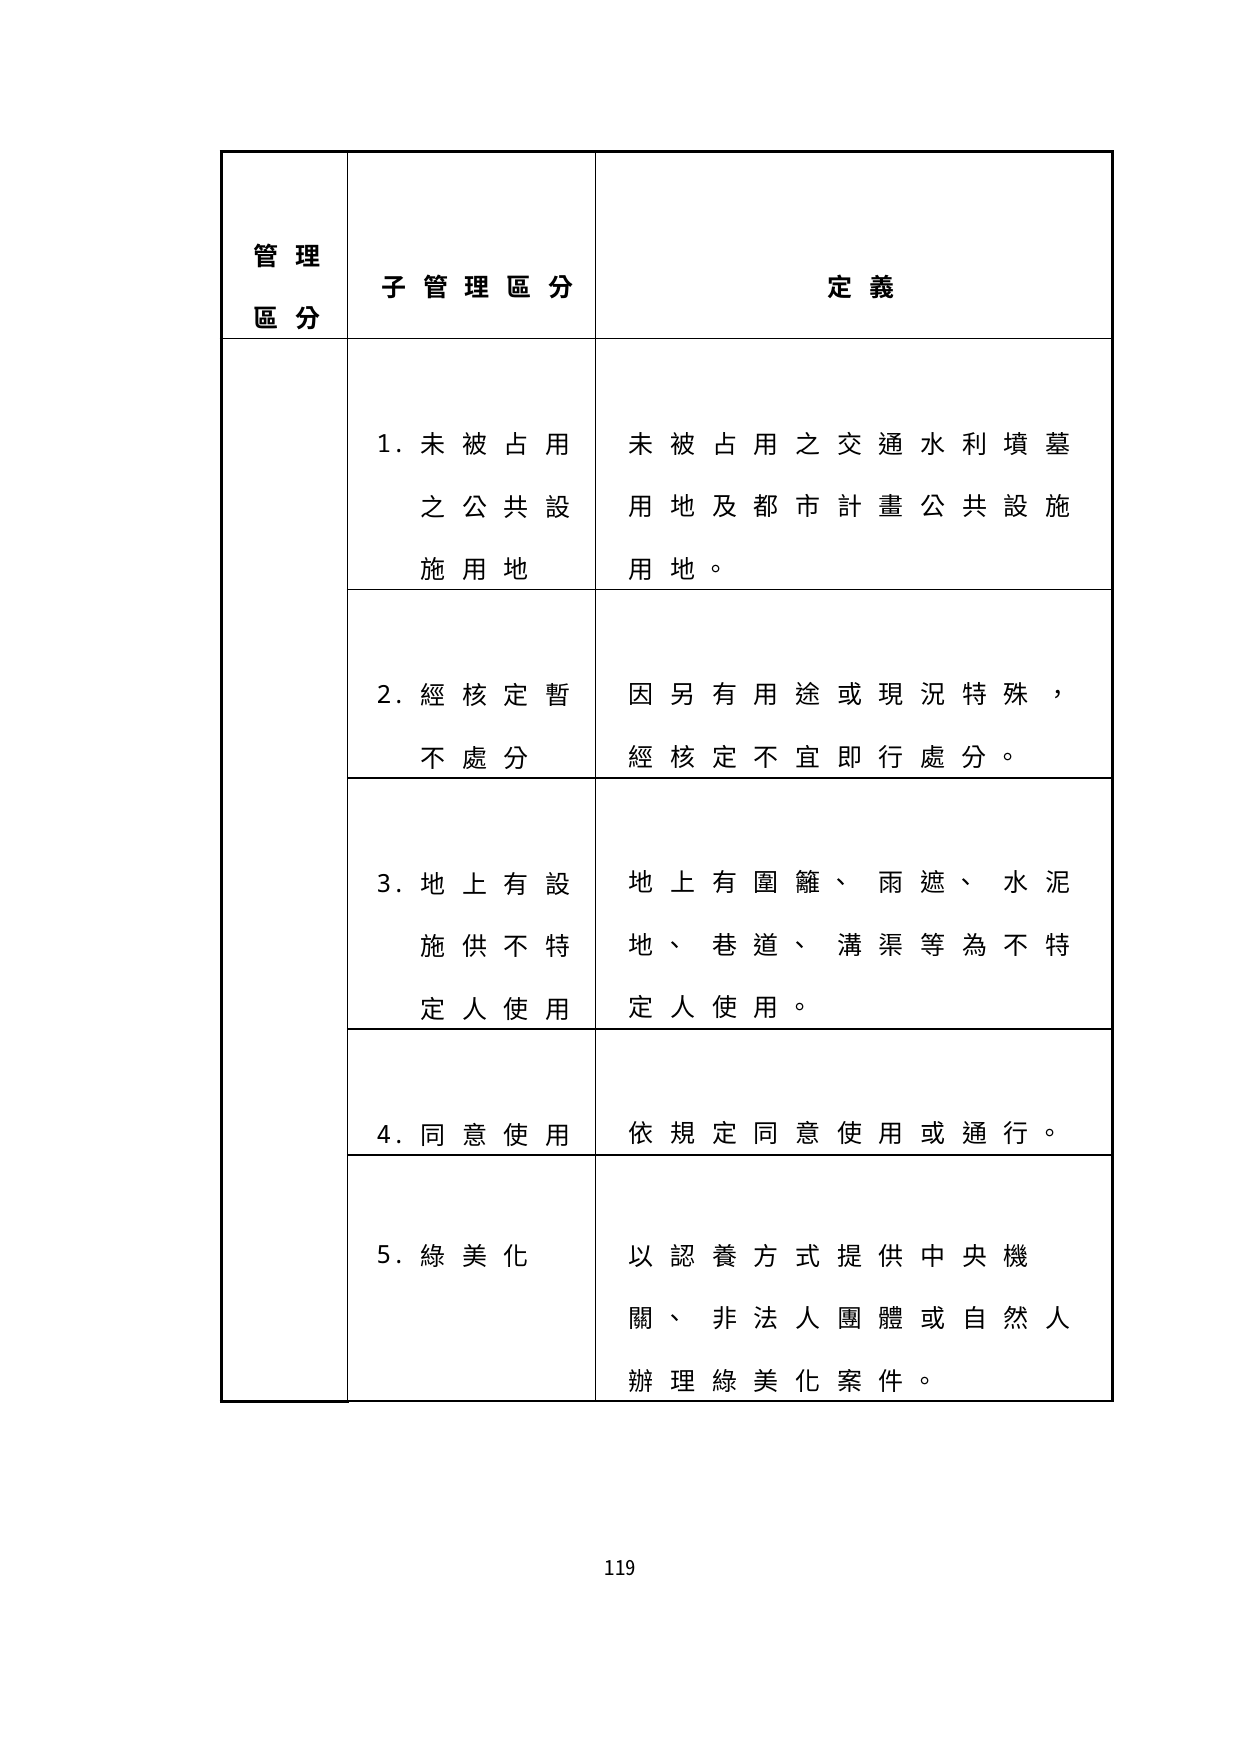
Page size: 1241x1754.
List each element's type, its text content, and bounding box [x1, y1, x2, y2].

table_cell 未被占用之交通水利墳墓用地及都市計畫公共設施用地。 [596, 339, 1111, 588]
table_cell 以認養方式提供中央機關、非法人團體或自然人辦理綠美化案件。 [596, 1156, 1111, 1400]
table_cell 5.綠美化 [348, 1156, 595, 1400]
table_header 子管理區分 [348, 153, 595, 337]
table_cell 地上有圍籬、雨遮、水泥地、巷道、溝渠等為不特定人使用。 [596, 779, 1111, 1028]
table_cell 3.地上有設施供不特定人使用 [348, 779, 595, 1028]
table_cell 依規定同意使用或通行。 [596, 1030, 1111, 1154]
table_header 定義 [596, 153, 1111, 337]
table_cell [223, 339, 347, 1400]
table_cell 1.未被占用之公共設施用地 [348, 339, 595, 588]
table_cell 2.經核定暫不處分 [348, 590, 595, 777]
table_header 管理區分 [223, 153, 347, 337]
table_cell 4.同意使用 [348, 1030, 595, 1154]
table_cell 因另有用途或現況特殊，經核定不宜即行處分。 [596, 590, 1111, 777]
